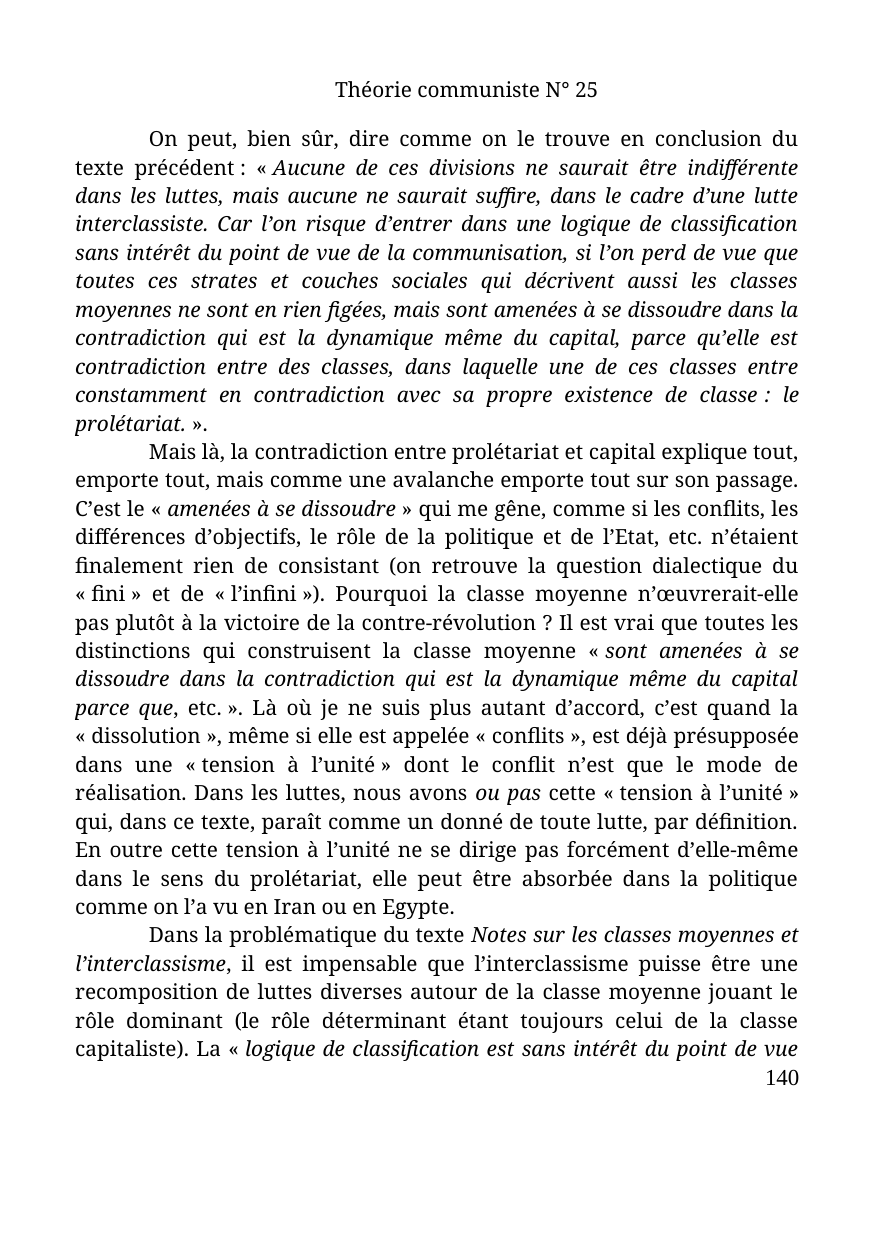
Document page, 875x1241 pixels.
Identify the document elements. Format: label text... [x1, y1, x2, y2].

text Dans la problématique du texte Notes sur les classes moyennes et l’interclassisme, il est impensable que l’interclassisme puisse être une recomposition de luttes diverses autour de la classe moyenne jouant le rôle dominant (le rôle déterminant étant toujours celui de la classe capitaliste). La « logique de classification est sans intérêt du point de vue [75, 921, 799, 1063]
text On peut, bien sûr, dire comme on le trouve en conclusion du texte précédent : « Aucune de ces divisions ne saurait être indifférente dans les luttes, mais aucune ne saurait suffire, dans le cadre d’une lutte interclassiste. Car l’on risque d’entrer dans une logique de classification sans intérêt du point de vue de la communisation, si l’on perd de vue que toutes ces strates et couches sociales qui décrivent aussi les classes moyennes ne sont en rien figées, mais sont amenées à se dissoudre dans la contradiction qui est la dynamique même du capital, parce qu’elle est contradiction entre des classes, dans laquelle une de ces classes entre constamment en contradiction avec sa propre existence de classe : le prolétariat. ». [75, 124, 799, 437]
text Mais là, la contradiction entre prolétariat et capital explique tout, emporte tout, mais comme une avalanche emporte tout sur son passage. C’est le « amenées à se dissoudre » qui me gêne, comme si les conflits, les différences d’objectifs, le rôle de la politique et de l’Etat, etc. n’étaient finalement rien de consistant (on retrouve la question dialectique du « fini » et de « l’infini »). Pourquoi la classe moyenne n’œuvrerait-elle pas plutôt à la victoire de la contre-révolution ? Il est vrai que toutes les distinctions qui construisent la classe moyenne « sont amenées à se dissoudre dans la contradiction qui est la dynamique même du capital parce que, etc. ». Là où je ne suis plus autant d’accord, c’est quand la « dissolution », même si elle est appelée « conflits », est déjà présupposée dans une « tension à l’unité » dont le conflit n’est que le mode de réalisation. Dans les luttes, nous avons ou pas cette « tension à l’unité » qui, dans ce texte, paraît comme un donné de toute lutte, par définition. En outre cette tension à l’unité ne se dirige pas forcément d’elle-même dans le sens du prolétariat, elle peut être absorbée dans la politique comme on l’a vu en Iran ou en Egypte. [75, 437, 799, 921]
